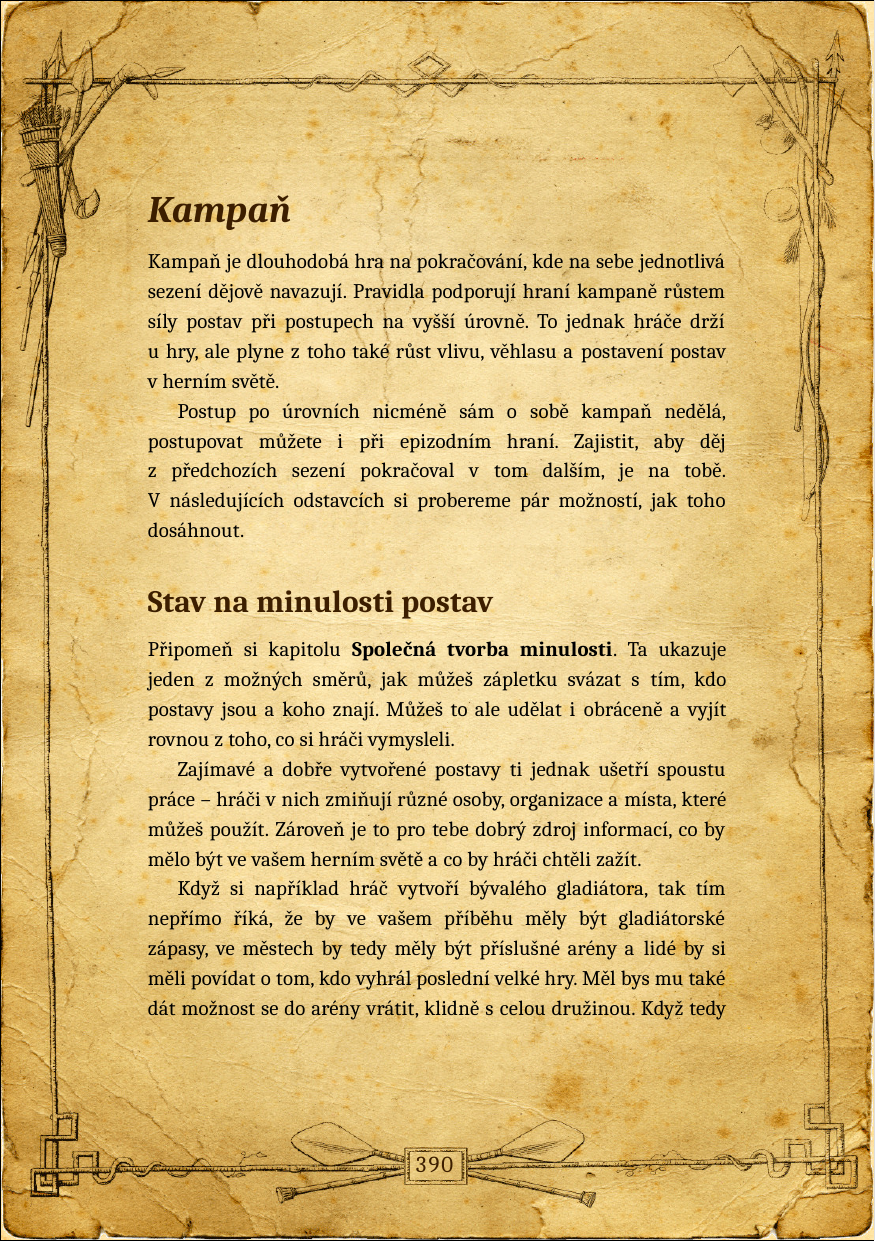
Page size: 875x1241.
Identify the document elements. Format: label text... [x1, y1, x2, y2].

text Připomeň si kapitolu Společná tvorba minulosti. Ta ukazuje jeden z⁠ možných směrů, jak můžeš zápletku svázat s⁠ tím, kdo postavy jsou a⁠ koho znají. Můžeš to ale udělat i⁠ obráceně a⁠ vyjít rovnou z⁠ toho, co si hráči vymysleli. Zajímavé a⁠ dobře vytvořené postavy ti jednak ušetří spoustu práce – hráči v⁠ nich zmiňují různé osoby, organizace a⁠ místa, které můžeš použít. Zároveň je to pro tebe dobrý zdroj informací, co by mělo být ve vašem herním světě a⁠ co by hráči chtěli zažít. Když si například hráč vytvoří bývalého gladiátora, tak tím nepřímo říká, že by ve vašem příběhu měly být gladiátorské zápasy, ve městech by tedy měly být příslušné arény a⁠ lidé by si měli povídat o⁠ tom, kdo vyhrál poslední velké hry. Měl bys mu také dát možnost se do arény vrátit, klidně s⁠ celou družinou. Když tedy [148, 638, 726, 1021]
subtitle Stav na minulosti postav [148, 584, 726, 620]
subtitle Kampaň [148, 189, 726, 232]
picture [1, 1, 874, 1240]
text Kampaň je dlouhodobá hra na pokračování, kde na sebe jednotlivá sezení dějově navazují. Pravidla podporují hraní kampaně růstem síly postav při postupech na vyšší úrovně. To jednak hráče drží u⁠ hry, ale plyne z⁠ toho také růst vlivu, věhlasu a⁠ postavení postav v⁠ herním světě. Postup po úrovních nicméně sám o⁠ sobě kampaň nedělá, postupovat můžete i⁠ při epizodním hraní. Zajistit, aby děj z⁠ předchozích sezení pokračoval v⁠ tom dalším, je na tobě. V⁠ následujících odstavcích si probereme pár možností, jak toho dosáhnout. [148, 250, 726, 543]
